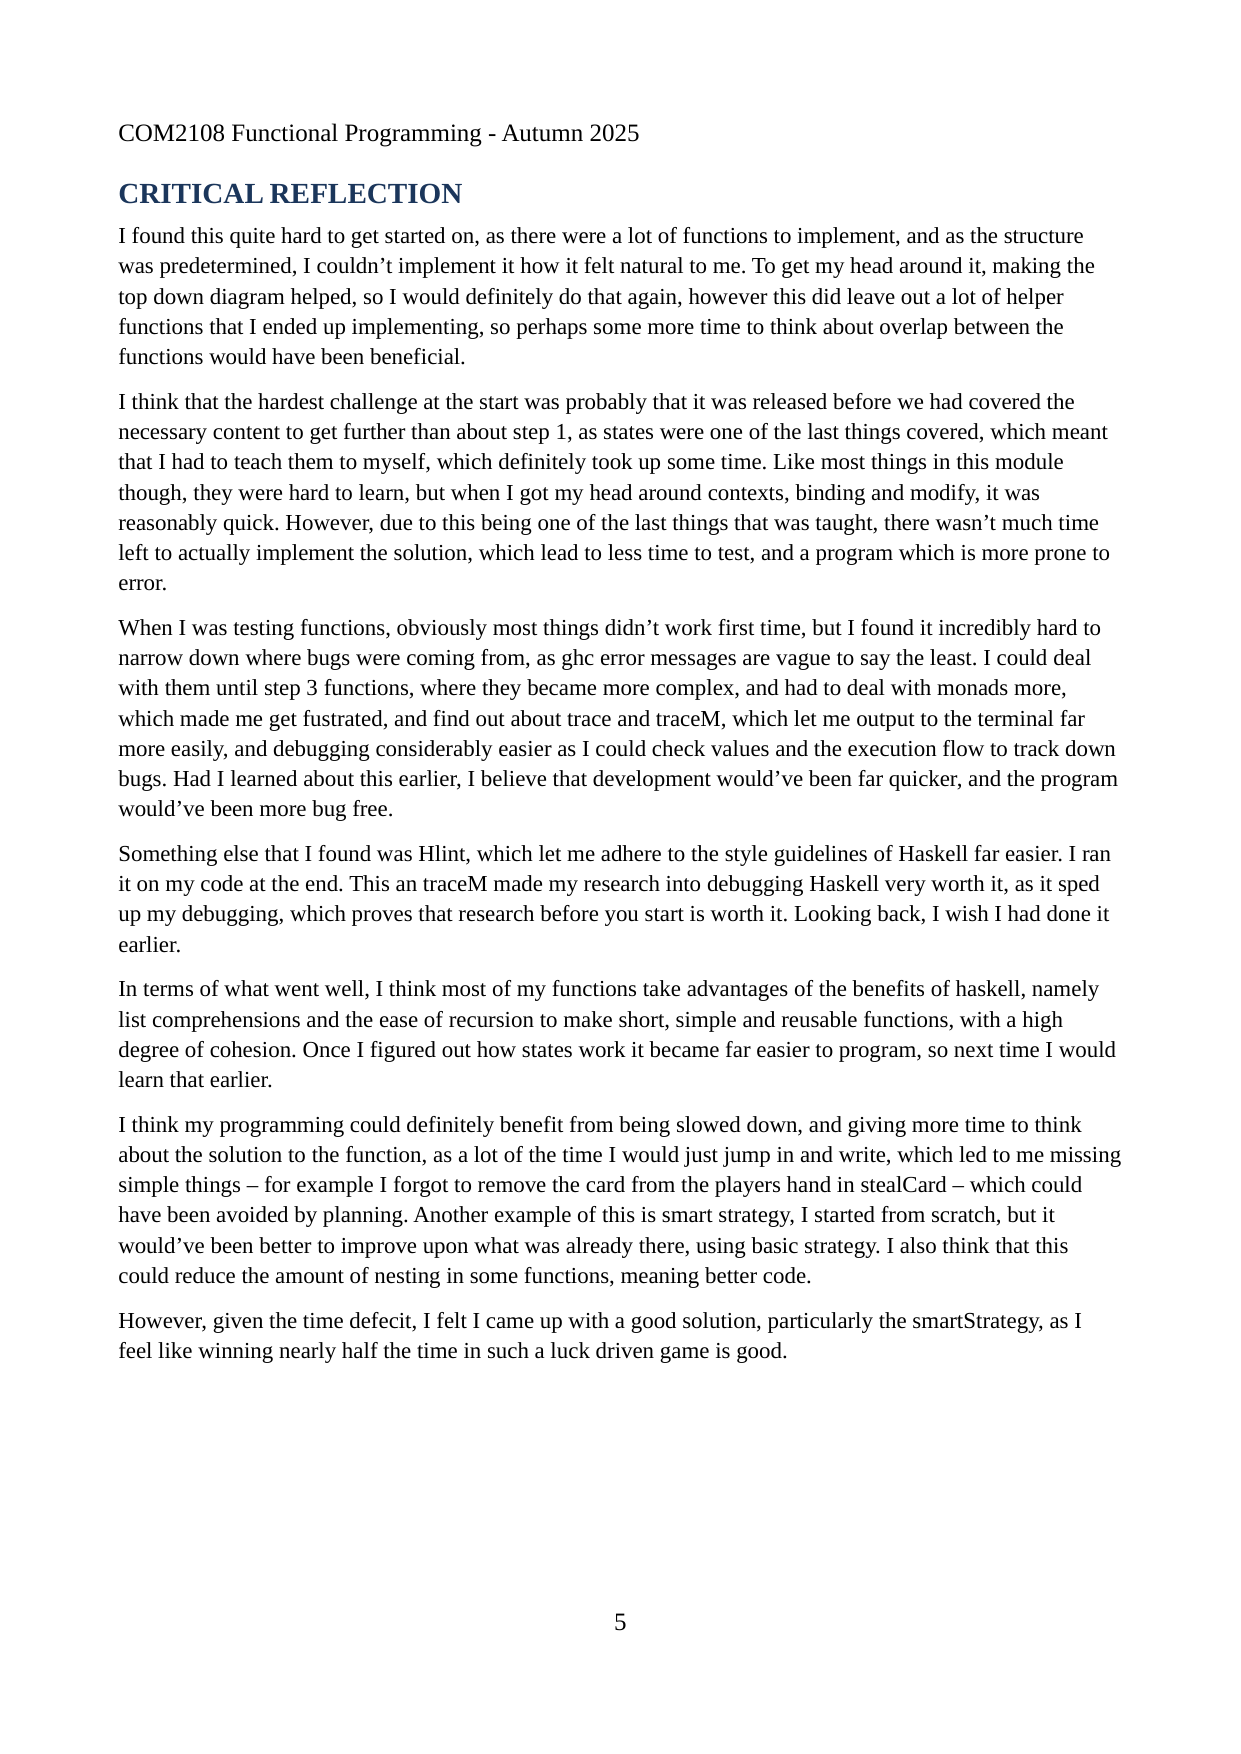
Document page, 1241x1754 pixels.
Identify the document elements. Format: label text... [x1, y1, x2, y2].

subtitle CRITICAL REFLECTION [118, 176, 1122, 210]
text I think my programming could definitely benefit from being slowed down, and giving more time to think about the solution to the function, as a lot of the time I would just jump in and write, which led to me missing simple things – for example I forgot to remove the card from the players hand in stealCard – which could have been avoided by planning. Another example of this is smart strategy, I started from scratch, but it would’ve been better to improve upon what was already there, using basic strategy. I also think that this could reduce the amount of nesting in some functions, meaning better code. [118, 1111, 1122, 1288]
text I found this quite hard to get started on, as there were a lot of functions to implement, and as the structure was predetermined, I couldn’t implement it how it felt natural to me. To get my head around it, making the top down diagram helped, so I would definitely do that again, however this did leave out a lot of helper functions that I ended up implementing, so perhaps some more time to think about overlap between the functions would have been beneficial. [118, 222, 1122, 369]
text However, given the time defecit, I felt I came up with a good solution, particularly the smartStrategy, as I feel like winning nearly half the time in such a luck driven game is good. [118, 1307, 1122, 1363]
text When I was testing functions, obviously most things didn’t work first time, but I found it incredibly hard to narrow down where bugs were coming from, as ghc error messages are vague to say the least. I could deal with them until step 3 functions, where they became more complex, and had to deal with monads more, which made me get fustrated, and find out about trace and traceM, which let me output to the terminal far more easily, and debugging considerably easier as I could check values and the execution flow to track down bugs. Had I learned about this earlier, I believe that development would’ve been far quicker, and the program would’ve been more bug free. [118, 614, 1122, 822]
text Something else that I found was Hlint, which let me adhere to the style guidelines of Haskell far easier. I ran it on my code at the end. This an traceM made my research into debugging Haskell very worth it, as it sped up my debugging, which proves that research before you start is worth it. Looking back, I wish I had done it earlier. [118, 840, 1122, 957]
text In terms of what went well, I think most of my functions take advantages of the benefits of haskell, namely list comprehensions and the ease of recursion to make short, simple and reusable functions, with a high degree of cohesion. Once I figured out how states work it became far easier to program, so next time I would learn that earlier. [118, 976, 1122, 1092]
text I think that the hardest challenge at the start was probably that it was released before we had covered the necessary content to get further than about step 1, as states were one of the last things covered, which meant that I had to teach them to myself, which definitely took up some time. Like most things in this module though, they were hard to learn, but when I got my head around contexts, binding and modify, it was reasonably quick. However, due to this being one of the last things that was taught, there wasn’t much time left to actually implement the solution, which lead to less time to test, and a program which is more prone to error. [118, 388, 1122, 596]
